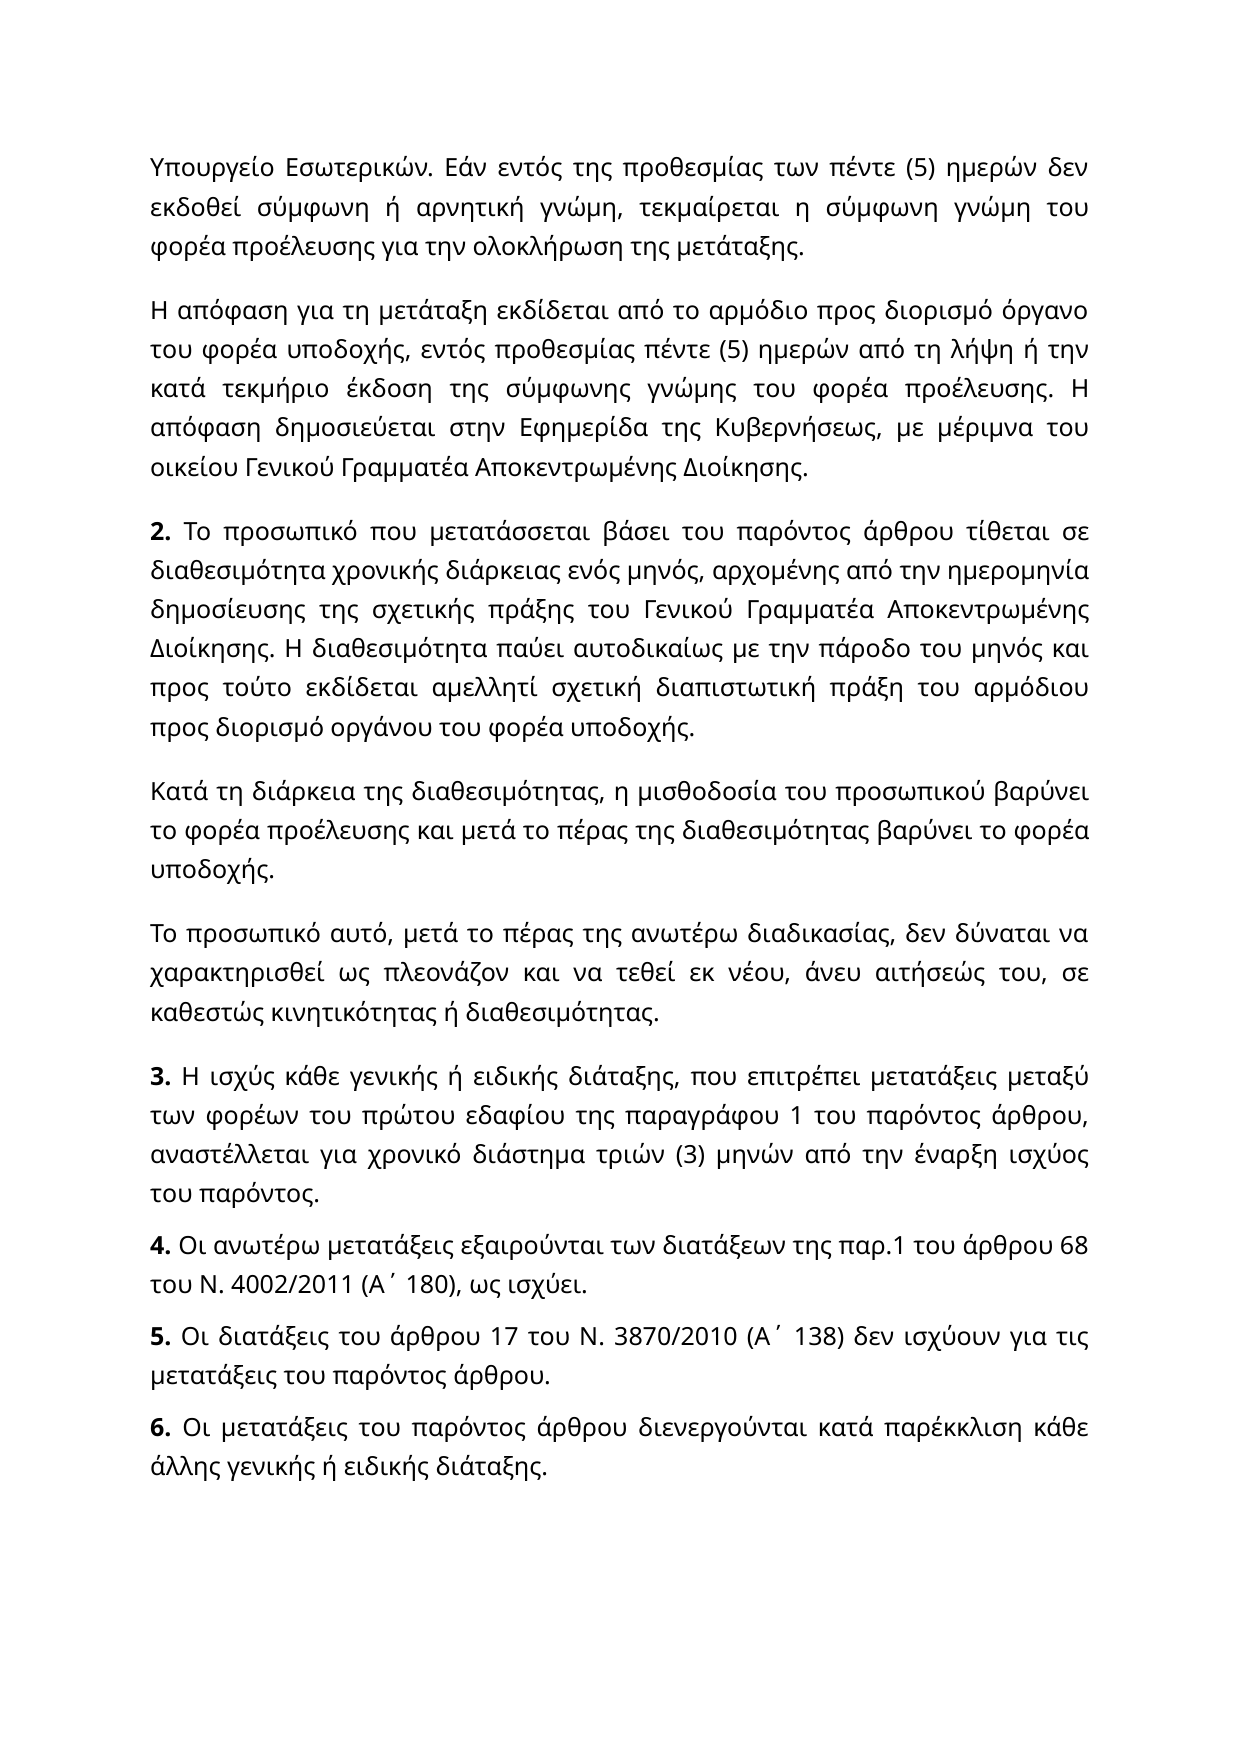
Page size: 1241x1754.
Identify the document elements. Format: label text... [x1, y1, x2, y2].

text Υπουργείο Εσωτερικών. Εάν εντός της προθεσμίας των πέντε (5) ημερών δεν εκδοθεί σύμφωνη ή αρνητική γνώμη, τεκμαίρεται η σύμφωνη γνώμη του φορέα προέλευσης για την ολοκλήρωση της μετάταξης. [150, 150, 1090, 262]
text Το προσωπικό αυτό, μετά το πέρας της ανωτέρω διαδικασίας, δεν δύναται να χαρακτηρισθεί ως πλεονάζον και να τεθεί εκ νέου, άνευ αιτήσεώς του, σε καθεστώς κινητικότητας ή διαθεσιμότητας. [150, 916, 1090, 1028]
text 5. Οι διατάξεις του άρθρου 17 του Ν. 3870/2010 (Α΄ 138) δεν ισχύουν για τις μετατάξεις του παρόντος άρθρου. [150, 1318, 1090, 1392]
text Η απόφαση για τη μετάταξη εκδίδεται από το αρμόδιο προς διορισμό όργανο του φορέα υποδοχής, εντός προθεσμίας πέντε (5) ημερών από τη λήψη ή την κατά τεκμήριο έκδοση της σύμφωνης γνώμης του φορέα προέλευσης. Η απόφαση δημοσιεύεται στην Εφημερίδα της Κυβερνήσεως, με μέριμνα του οικείου Γενικού Γραμματέα Αποκεντρωμένης Διοίκησης. [150, 292, 1090, 483]
text 2. Το προσωπικό που μετατάσσεται βάσει του παρόντος άρθρου τίθεται σε διαθεσιμότητα χρονικής διάρκειας ενός μηνός, αρχομένης από την ημερομηνία δημοσίευσης της σχετικής πράξης του Γενικού Γραμματέα Αποκεντρωμένης Διοίκησης. Η διαθεσιμότητα παύει αυτοδικαίως με την πάροδο του μηνός και προς τούτο εκδίδεται αμελλητί σχετική διαπιστωτική πράξη του αρμόδιου προς διορισμό οργάνου του φορέα υποδοχής. [150, 513, 1090, 743]
text 4. Οι ανωτέρω μετατάξεις εξαιρούνται των διατάξεων της παρ.1 του άρθρου 68 του Ν. 4002/2011 (Α΄ 180), ως ισχύει. [150, 1227, 1090, 1301]
text 6. Οι μετατάξεις του παρόντος άρθρου διενεργούνται κατά παρέκκλιση κάθε άλλης γενικής ή ειδικής διάταξης. [150, 1409, 1090, 1482]
text 3. Η ισχύς κάθε γενικής ή ειδικής διάταξης, που επιτρέπει μετατάξεις μεταξύ των φορέων του πρώτου εδαφίου της παραγράφου 1 του παρόντος άρθρου, αναστέλλεται για χρονικό διάστημα τριών (3) μηνών από την έναρξη ισχύος του παρόντος. [150, 1058, 1090, 1210]
text Κατά τη διάρκεια της διαθεσιμότητας, η μισθοδοσία του προσωπικού βαρύνει το φορέα προέλευσης και μετά το πέρας της διαθεσιμότητας βαρύνει το φορέα υποδοχής. [150, 773, 1090, 886]
